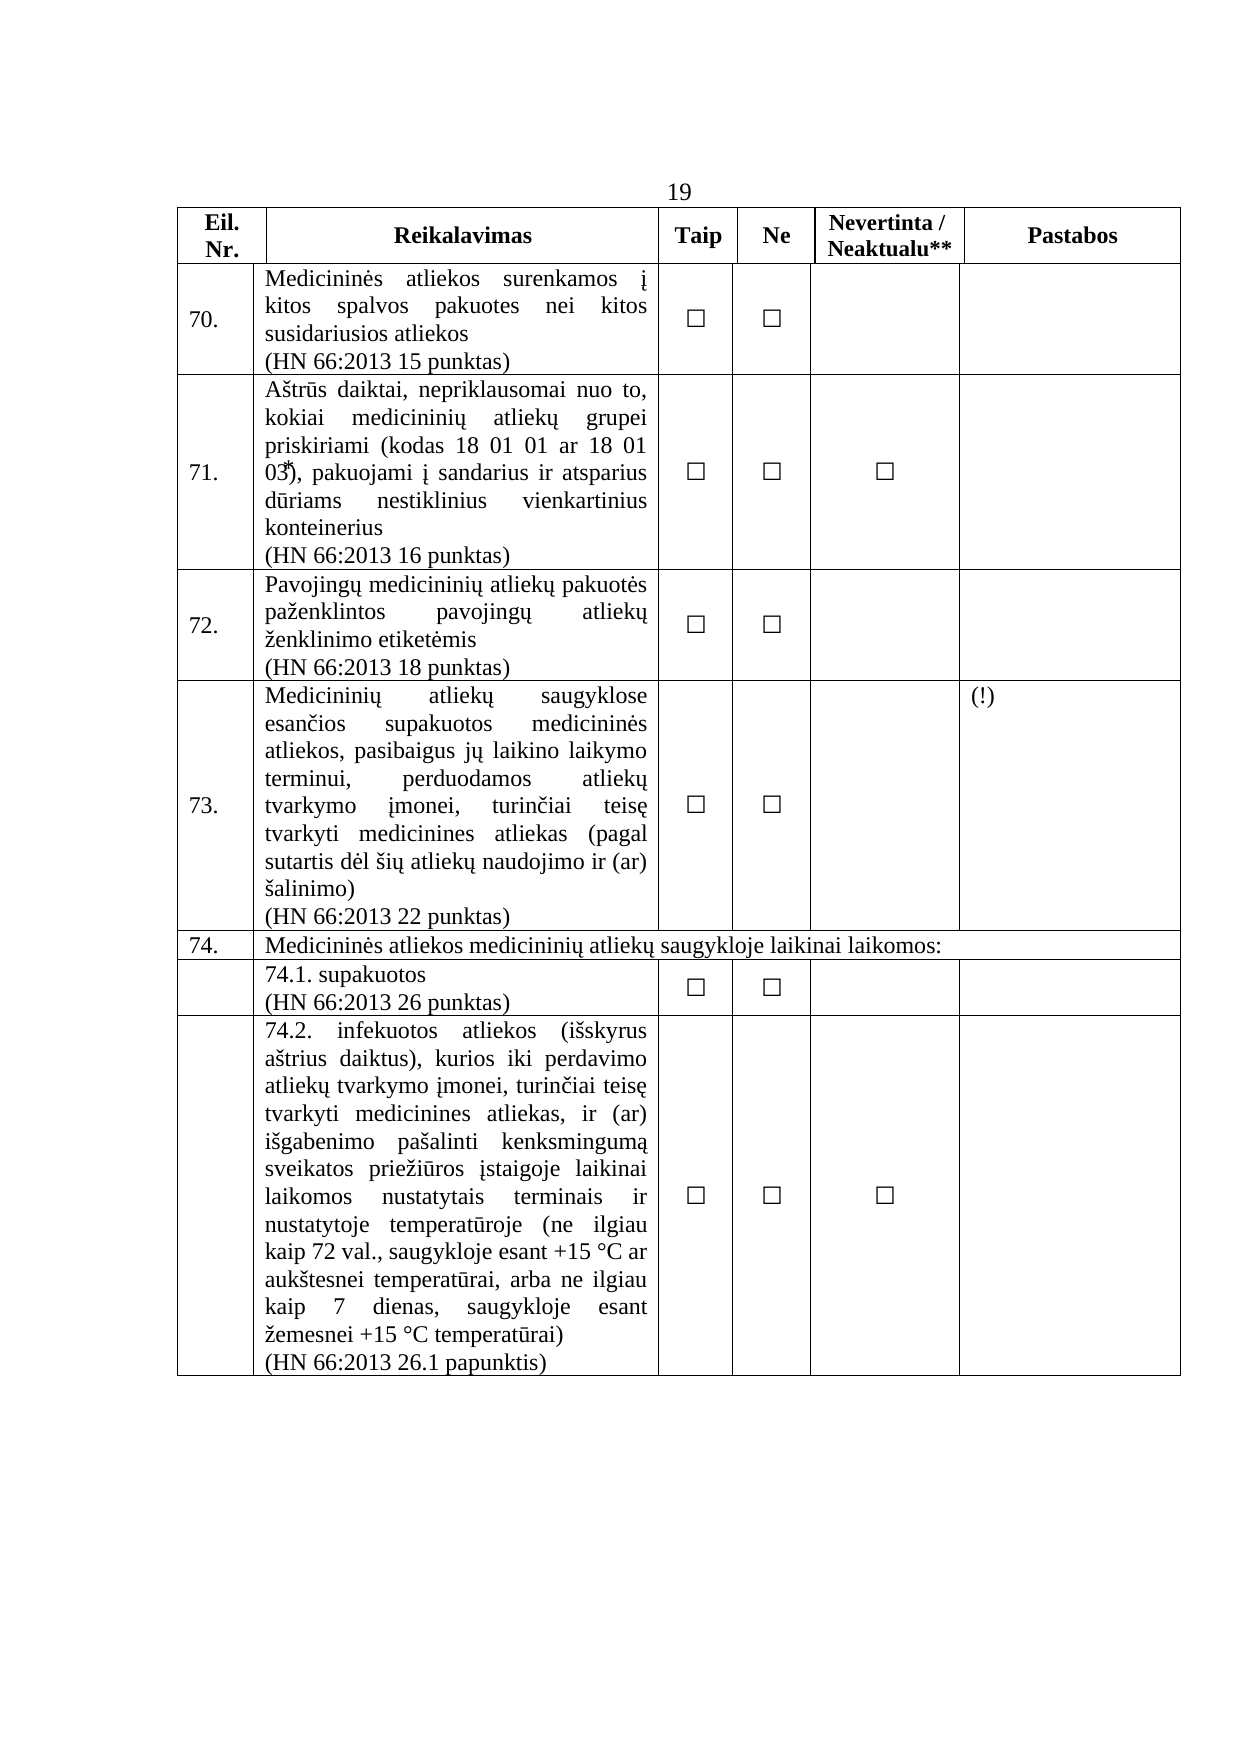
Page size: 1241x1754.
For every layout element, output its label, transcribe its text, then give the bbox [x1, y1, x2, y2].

table_header Nevertinta / Neaktualu** [816, 208, 964, 263]
table_cell Medicininių atliekų saugyklose esančios supakuotos medicininės atliekos, pasibaigus jų laikino laikymo terminui, perduodamos atliekų tvarkymo įmonei, turinčiai teisę tvarkyti medicinines atliekas (pagal sutartis dėl šių atliekų naudojimo ir (ar) šalinimo) (HN 66:2013 22 punktas) [254, 681, 658, 929]
table_cell Aštrūs daiktai, nepriklausomai nuo to, kokiai medicininių atliekų grupei priskiriami (kodas 18 01 01 ar 18 01 03⃰), pakuojami į sandarius ir atsparius dūriams nestiklinius vienkartinius konteinerius (HN 66:2013 16 punktas) [254, 375, 658, 569]
table_cell [811, 681, 959, 929]
table_cell [178, 1016, 253, 1375]
table_cell ☐ [733, 1016, 810, 1375]
table_cell [960, 570, 1180, 680]
table_cell ☐ [659, 375, 732, 569]
table_cell ☐ [733, 375, 810, 569]
table_cell ☐ [733, 681, 810, 929]
table_cell Medicininės atliekos medicininių atliekų saugykloje laikinai laikomos: [254, 931, 1180, 959]
table_cell (!) [960, 681, 1180, 929]
table_cell [811, 264, 959, 374]
table_cell ☐ [811, 1016, 959, 1375]
table_cell Medicininės atliekos surenkamos į kitos spalvos pakuotes nei kitos susidariusios atliekos (HN 66:2013 15 punktas) [254, 264, 658, 374]
table_cell ☐ [659, 1016, 732, 1375]
table_cell [960, 1016, 1180, 1375]
table_cell [178, 960, 253, 1015]
table_header Taip [659, 208, 737, 263]
table_cell 73. [178, 681, 253, 929]
table_header Ne [738, 208, 814, 263]
table_cell ☐ [733, 960, 810, 1015]
table_cell [811, 960, 959, 1015]
table_cell ☐ [811, 375, 959, 569]
table_cell 72. [178, 570, 253, 680]
table_cell ☐ [659, 960, 732, 1015]
table_header Eil. Nr. [178, 208, 266, 263]
table_cell Pavojingų medicininių atliekų pakuotės paženklintos pavojingų atliekų ženklinimo etiketėmis (HN 66:2013 18 punktas) [254, 570, 658, 680]
table_cell ☐ [659, 570, 732, 680]
table_header Pastabos [965, 208, 1180, 263]
table_cell [960, 264, 1180, 374]
table_cell 74.2. infekuotos atliekos (išskyrus aštrius daiktus), kurios iki perdavimo atliekų tvarkymo įmonei, turinčiai teisę tvarkyti medicinines atliekas, ir (ar) išgabenimo pašalinti kenksmingumą sveikatos priežiūros įstaigoje laikinai laikomos nustatytais terminais ir nustatytoje temperatūroje (ne ilgiau kaip 72 val., saugykloje esant +15 °C ar aukštesnei temperatūrai, arba ne ilgiau kaip 7 dienas, saugykloje esant žemesnei +15 °C temperatūrai) (HN 66:2013 26.1 papunktis) [254, 1016, 658, 1375]
table_cell [960, 375, 1180, 569]
table_header Reikalavimas [267, 208, 658, 263]
table_cell ☐ [659, 264, 732, 374]
table_cell 71. [178, 375, 253, 569]
table_cell [811, 570, 959, 680]
table_cell ☐ [659, 681, 732, 929]
table_cell 74.1. supakuotos (HN 66:2013 26 punktas) [254, 960, 658, 1015]
table_cell [960, 960, 1180, 1015]
table_cell 74. [178, 931, 253, 959]
table_cell ☐ [733, 264, 810, 374]
table_cell 70. [178, 264, 253, 374]
table_cell ☐ [733, 570, 810, 680]
